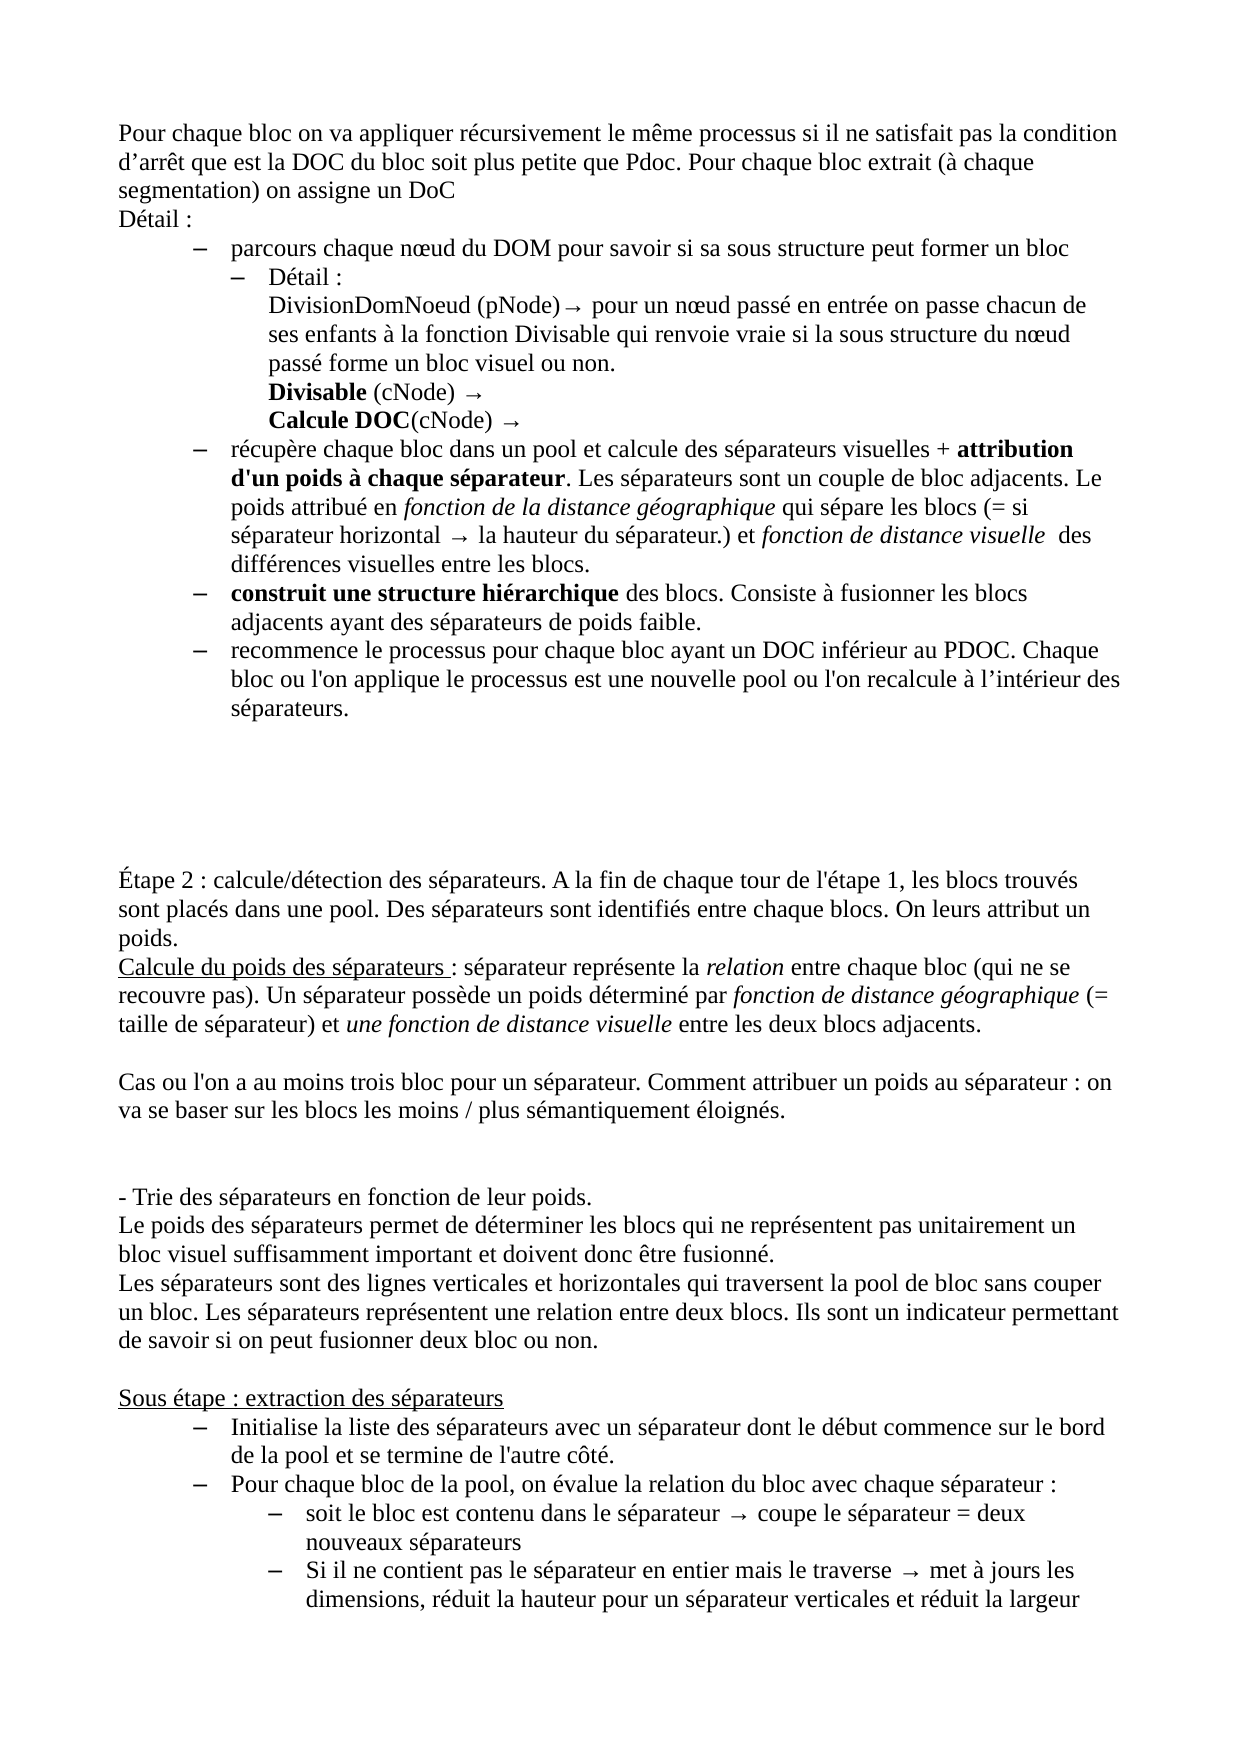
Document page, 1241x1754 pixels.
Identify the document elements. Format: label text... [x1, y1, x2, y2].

text Calcule du poids des séparateurs : séparateur représente la relation entre chaque bloc (qui ne se recouvre pas). Un séparateur possède un poids déterminé par fonction de distance géographique (= taille de séparateur) et une fonction de distance visuelle entre les deux blocs adjacents. [118, 952, 1122, 1038]
list Pour chaque bloc de la pool, on évalue la relation du bloc avec chaque séparateur : [193, 1469, 1122, 1498]
list Calcule DOC(cNode) → [231, 406, 1122, 434]
text Les séparateurs sont des lignes verticales et horizontales qui traversent la pool de bloc sans couper un bloc. Les séparateurs représentent une relation entre deux blocs. Ils sont un indicateur permettant de savoir si on peut fusionner deux bloc ou non. [118, 1268, 1122, 1354]
text Détail : [118, 204, 1122, 233]
text Cas ou l'on a au moins trois bloc pour un séparateur. Comment attribuer un poids au séparateur : on va se baser sur les blocs les moins / plus sémantiquement éloignés. [118, 1067, 1122, 1124]
text Pour chaque bloc on va appliquer récursivement le même processus si il ne satisfait pas la condition d’arrêt que est la DOC du bloc soit plus petite que Pdoc. Pour chaque bloc extrait (à chaque segmentation) on assigne un DoC [118, 118, 1122, 204]
list Initialise la liste des séparateurs avec un séparateur dont le début commence sur le bord de la pool et se termine de l'autre côté. [193, 1412, 1122, 1469]
text - Trie des séparateurs en fonction de leur poids. [118, 1182, 1122, 1211]
text Étape 2 : calcule/détection des séparateurs. A la fin de chaque tour de l'étape 1, les blocs trouvés sont placés dans une pool. Des séparateurs sont identifiés entre chaque blocs. On leurs attribut un poids. [118, 866, 1122, 952]
list Si il ne contient pas le séparateur en entier mais le traverse → met à jours les dimensions, réduit la hauteur pour un séparateur verticales et réduit la largeur [268, 1556, 1122, 1613]
list soit le bloc est contenu dans le séparateur → coupe le séparateur = deux nouveaux séparateurs [268, 1498, 1122, 1556]
list Détail : [231, 262, 1122, 291]
text Sous étape : extraction des séparateurs [118, 1383, 1122, 1412]
list construit une structure hiérarchique des blocs. Consiste à fusionner les blocs adjacents ayant des séparateurs de poids faible. [193, 578, 1122, 636]
list Divisable (cNode) → [231, 377, 1122, 406]
text Le poids des séparateurs permet de déterminer les blocs qui ne représentent pas unitairement un bloc visuel suffisamment important et doivent donc être fusionné. [118, 1211, 1122, 1268]
list récupère chaque bloc dans un pool et calcule des séparateurs visuelles + attribution d'un poids à chaque séparateur. Les séparateurs sont un couple de bloc adjacents. Le poids attribué en fonction de la distance géographique qui sépare les blocs (= si séparateur horizontal → la hauteur du séparateur.) et fonction de distance visuelle des différences visuelles entre les blocs. [193, 434, 1122, 578]
list parcours chaque nœud du DOM pour savoir si sa sous structure peut former un bloc [193, 233, 1122, 262]
list recommence le processus pour chaque bloc ayant un DOC inférieur au PDOC. Chaque bloc ou l'on applique le processus est une nouvelle pool ou l'on recalcule à l’intérieur des séparateurs. [193, 636, 1122, 722]
list DivisionDomNoeud (pNode)→ pour un nœud passé en entrée on passe chacun de ses enfants à la fonction Divisable qui renvoie vraie si la sous structure du nœud passé forme un bloc visuel ou non. [231, 291, 1122, 377]
